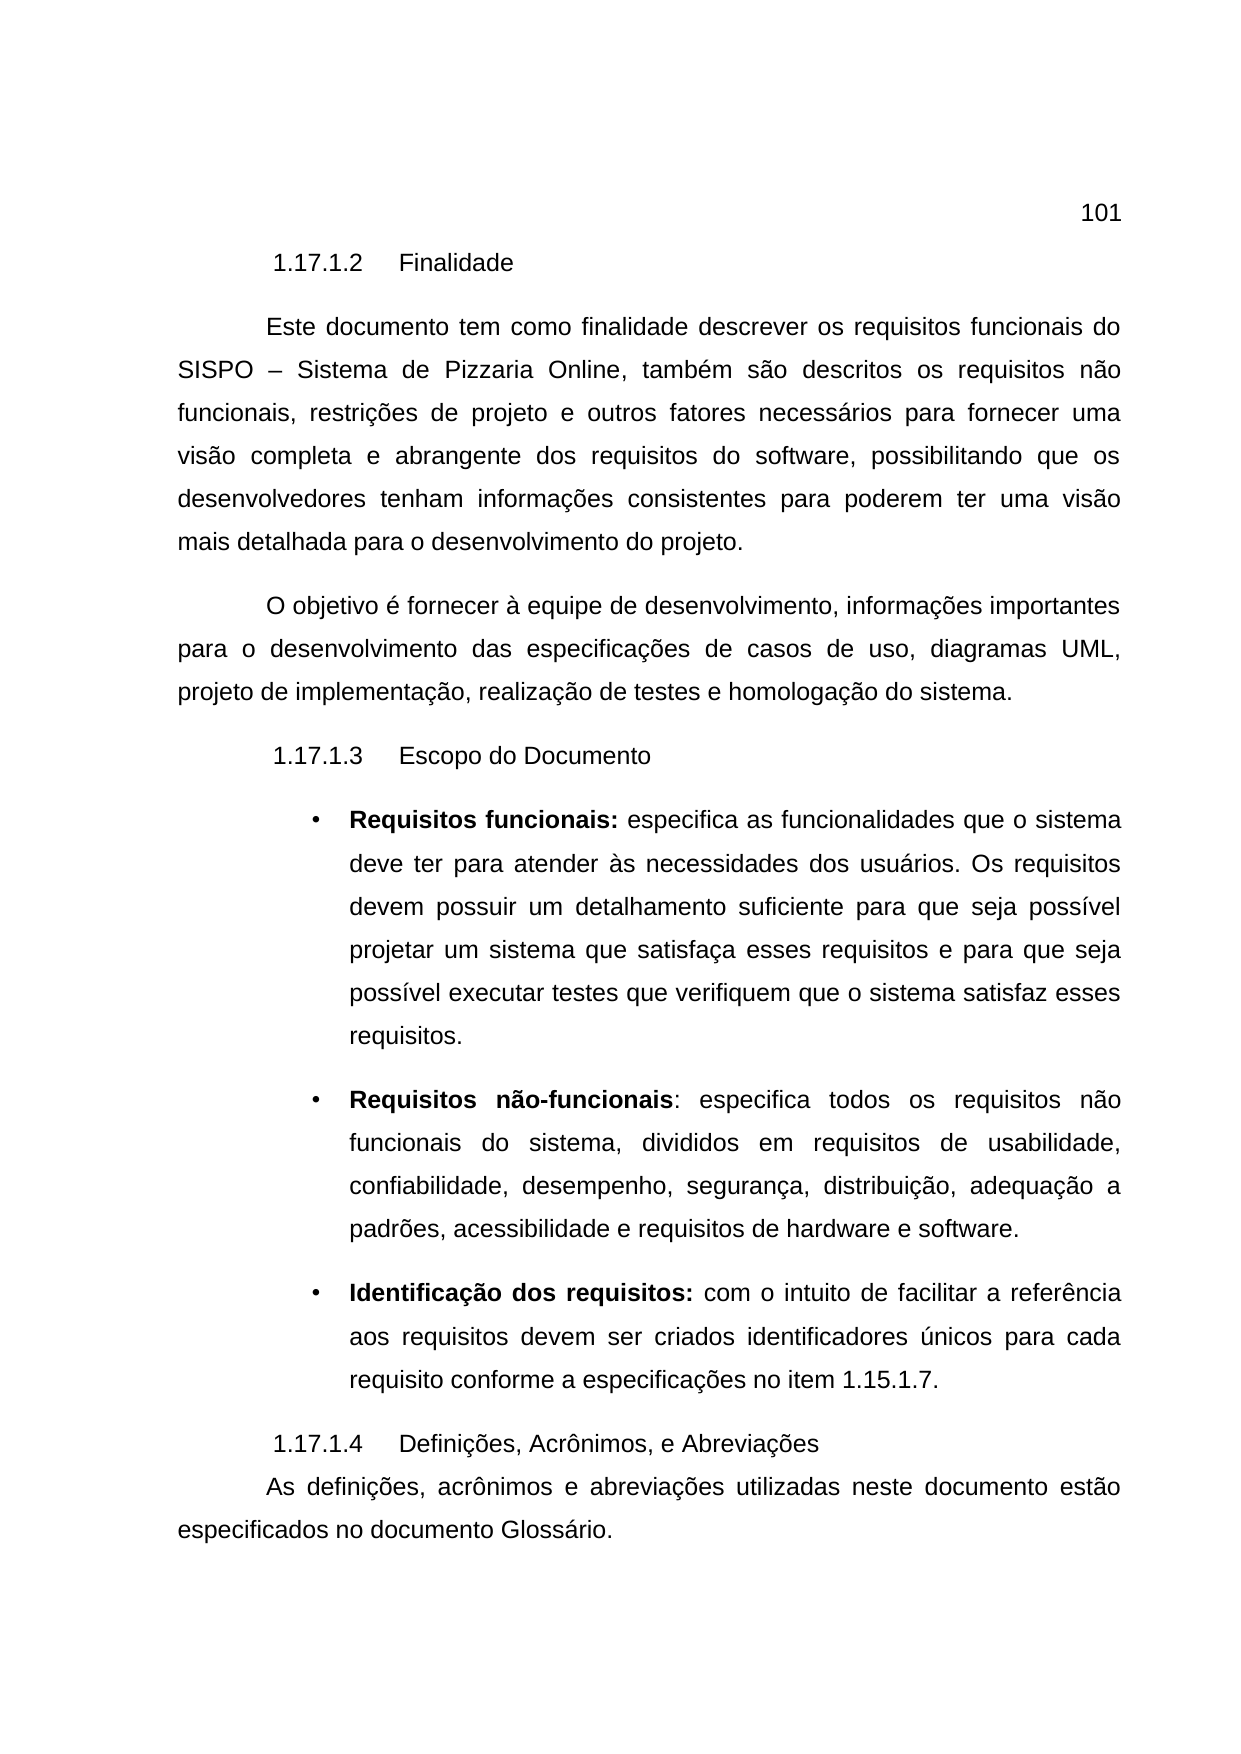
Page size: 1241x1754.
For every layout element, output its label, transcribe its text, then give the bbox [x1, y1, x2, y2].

list Identificação dos requisitos: com o intuito de facilitar a referência aos requisitos devem ser criados identificadores únicos para cada requisito conforme a especificações no item 1.15.1.7. [312, 1278, 1122, 1393]
list Requisitos funcionais: especifica as funcionalidades que o sistema deve ter para atender às necessidades dos usuários. Os requisitos devem possuir um detalhamento suficiente para que seja possível projetar um sistema que satisfaça esses requisitos e para que seja possível executar testes que verifiquem que o sistema satisfaz esses requisitos. [312, 805, 1122, 1050]
subtitle Escopo do Documento [266, 741, 1122, 770]
text O objetivo é fornecer à equipe de desenvolvimento, informações importantes para o desenvolvimento das especificações de casos de uso, diagramas UML, projeto de implementação, realização de testes e homologação do sistema. [177, 591, 1122, 706]
subtitle Finalidade [266, 248, 1122, 276]
list Requisitos não-funcionais: especifica todos os requisitos não funcionais do sistema, divididos em requisitos de usabilidade, confiabilidade, desempenho, segurança, distribuição, adequação a padrões, acessibilidade e requisitos de hardware e software. [312, 1085, 1122, 1243]
text Este documento tem como finalidade descrever os requisitos funcionais do SISPO – Sistema de Pizzaria Online, também são descritos os requisitos não funcionais, restrições de projeto e outros fatores necessários para fornecer uma visão completa e abrangente dos requisitos do software, possibilitando que os desenvolvedores tenham informações consistentes para poderem ter uma visão mais detalhada para o desenvolvimento do projeto. [177, 312, 1122, 556]
text As definições, acrônimos e abreviações utilizadas neste documento estão especificados no documento Glossário. [177, 1472, 1122, 1544]
subtitle Definições, Acrônimos, e Abreviações [266, 1429, 1122, 1457]
